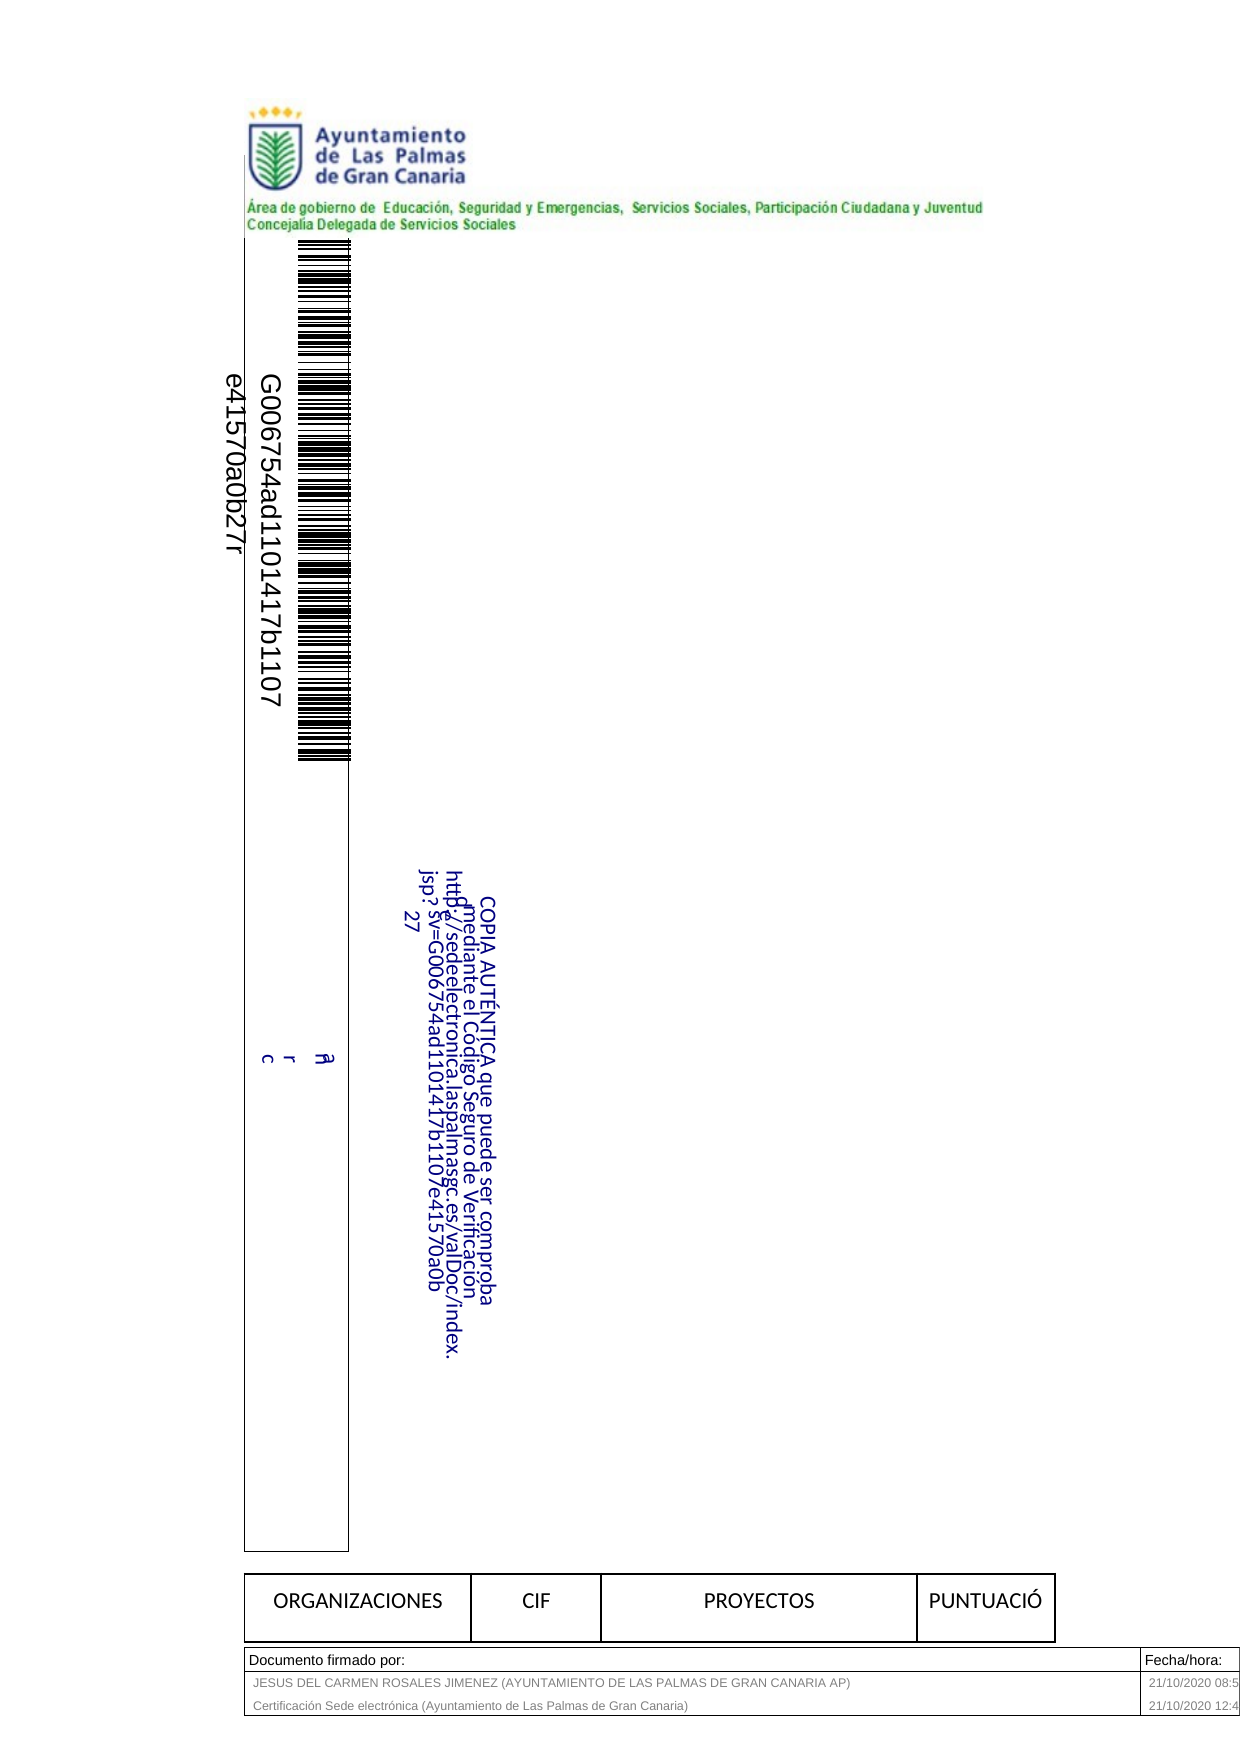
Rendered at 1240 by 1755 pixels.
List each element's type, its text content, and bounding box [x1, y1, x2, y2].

table_header PUNTUACIÓ [918, 1575, 1054, 1641]
table_cell [245, 238, 348, 1551]
table_header ORGANIZACIONES [245, 1575, 470, 1641]
table_header PROYECTOS [602, 1575, 916, 1641]
table_header CIF [472, 1575, 600, 1641]
